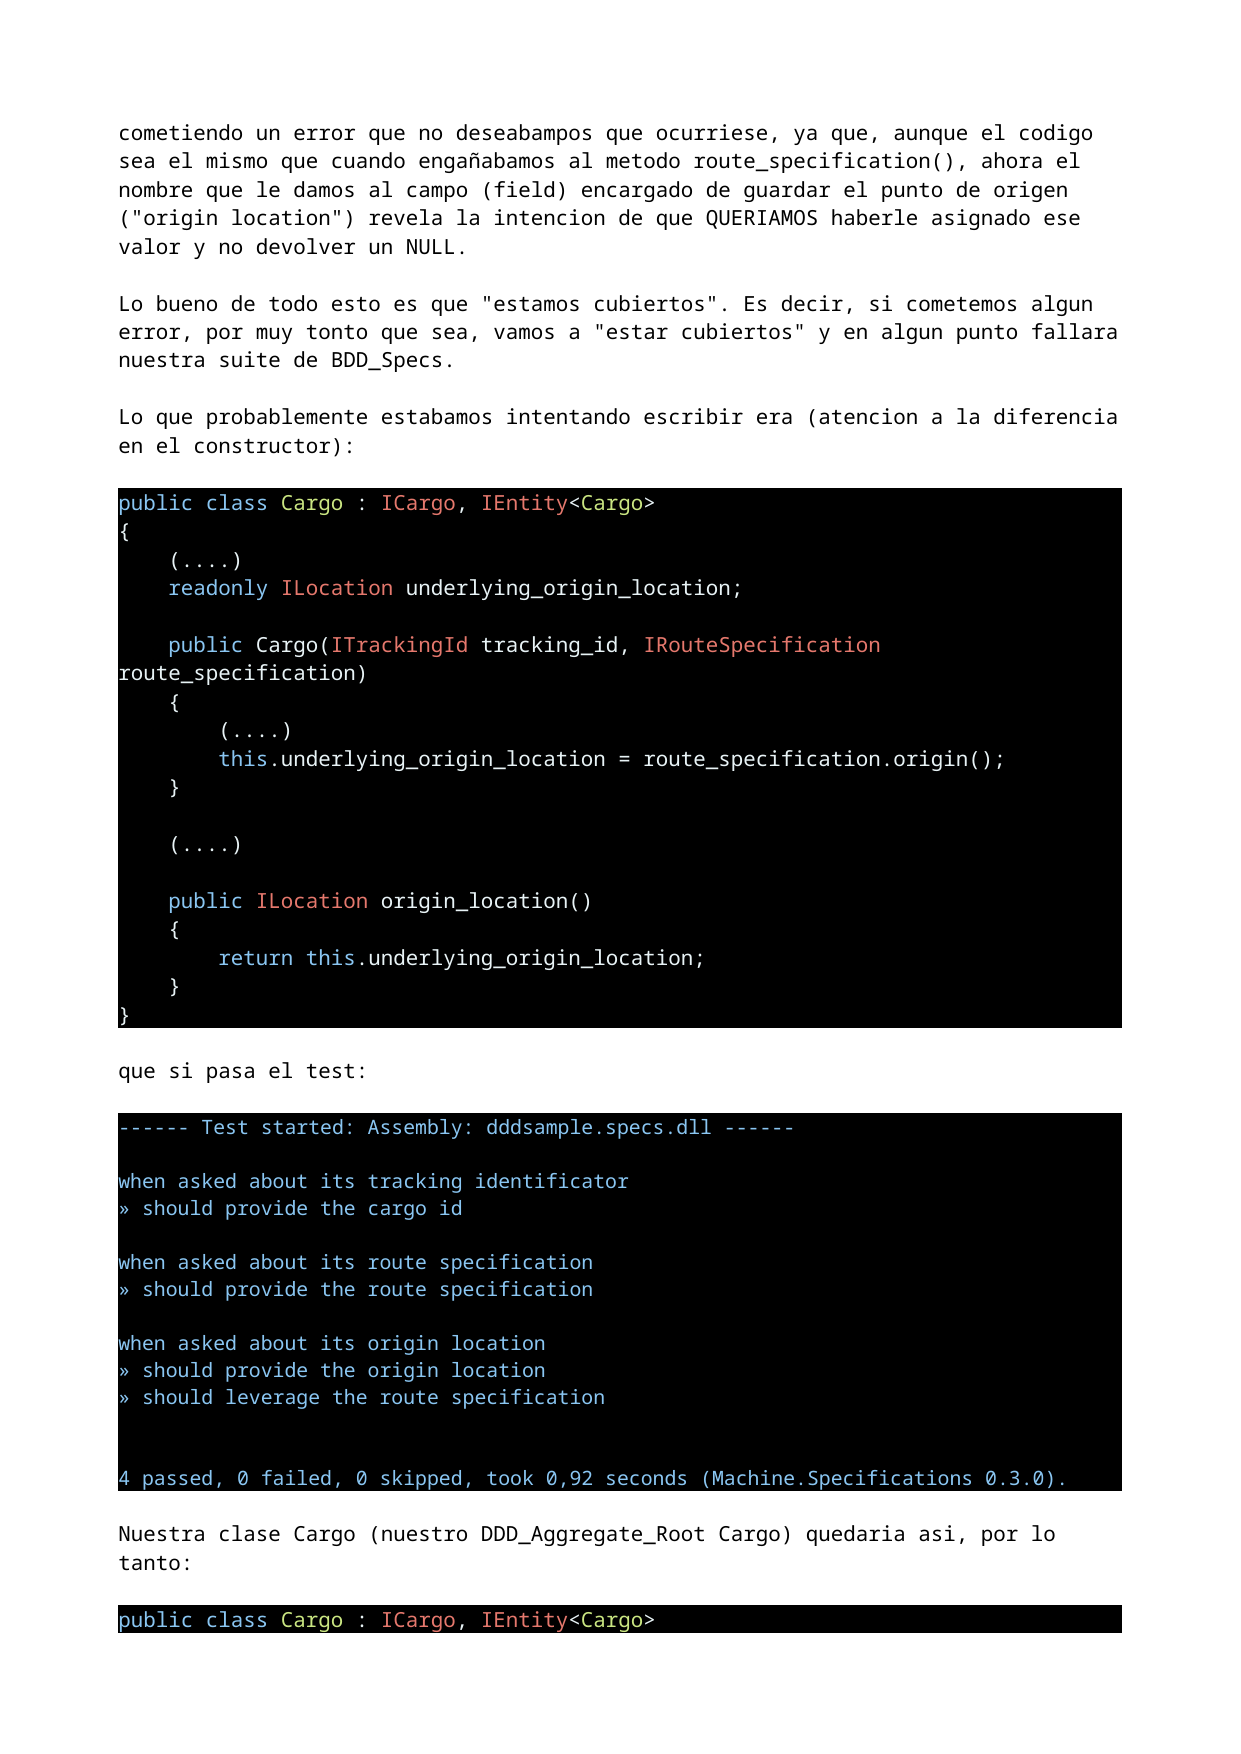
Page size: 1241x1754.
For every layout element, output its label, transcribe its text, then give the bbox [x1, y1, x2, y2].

text public Cargo(ITrackingId tracking_id, IRouteSpecification route_specification) [118, 630, 1122, 687]
text » should provide the cargo id [118, 1194, 1122, 1221]
text when asked about its tracking identificator [118, 1167, 1122, 1194]
text when asked about its route specification [118, 1248, 1122, 1275]
text (....) [118, 829, 1122, 857]
text Lo bueno de todo esto es que "estamos cubiertos". Es decir, si cometemos algun error, por muy tonto que sea, vamos a "estar cubiertos" y en algun punto fallara nuestra suite de BDD_Specs. [118, 289, 1122, 374]
text } [118, 772, 1122, 801]
text Lo que probablemente estabamos intentando escribir era (atencion a la diferencia en el constructor): [118, 402, 1122, 459]
text when asked about its origin location [118, 1329, 1122, 1356]
text » should provide the origin location [118, 1356, 1122, 1383]
text (....) [118, 545, 1122, 573]
text { [118, 914, 1122, 943]
text ------ Test started: Assembly: dddsample.specs.dll ------ [118, 1113, 1122, 1140]
text (....) [118, 715, 1122, 744]
text } [118, 971, 1122, 1000]
text » should leverage the route specification [118, 1383, 1122, 1410]
text { [118, 687, 1122, 715]
text public class Cargo : ICargo, IEntity<Cargo> [118, 1605, 1122, 1633]
text Nuestra clase Cargo (nuestro DDD_Aggregate_Root Cargo) quedaria asi, por lo tanto: [118, 1519, 1122, 1576]
text readonly ILocation underlying_origin_location; [118, 573, 1122, 602]
text return this.underlying_origin_location; [118, 943, 1122, 971]
text » should provide the route specification [118, 1275, 1122, 1302]
text public ILocation origin_location() [118, 886, 1122, 914]
text que si pasa el test: [118, 1057, 1122, 1085]
text } [118, 1000, 1122, 1028]
text this.underlying_origin_location = route_specification.origin(); [118, 744, 1122, 772]
text 4 passed, 0 failed, 0 skipped, took 0,92 seconds (Machine.Specifications 0.3.0). [118, 1464, 1122, 1491]
text { [118, 516, 1122, 545]
text cometiendo un error que no deseabampos que ocurriese, ya que, aunque el codigo sea el mismo que cuando engañabamos al metodo route_specification(), ahora el nombre que le damos al campo (field) encargado de guardar el punto de origen ("origin location") revela la intencion de que QUERIAMOS haberle asignado ese valor y no devolver un NULL. [118, 118, 1122, 260]
text public class Cargo : ICargo, IEntity<Cargo> [118, 488, 1122, 516]
